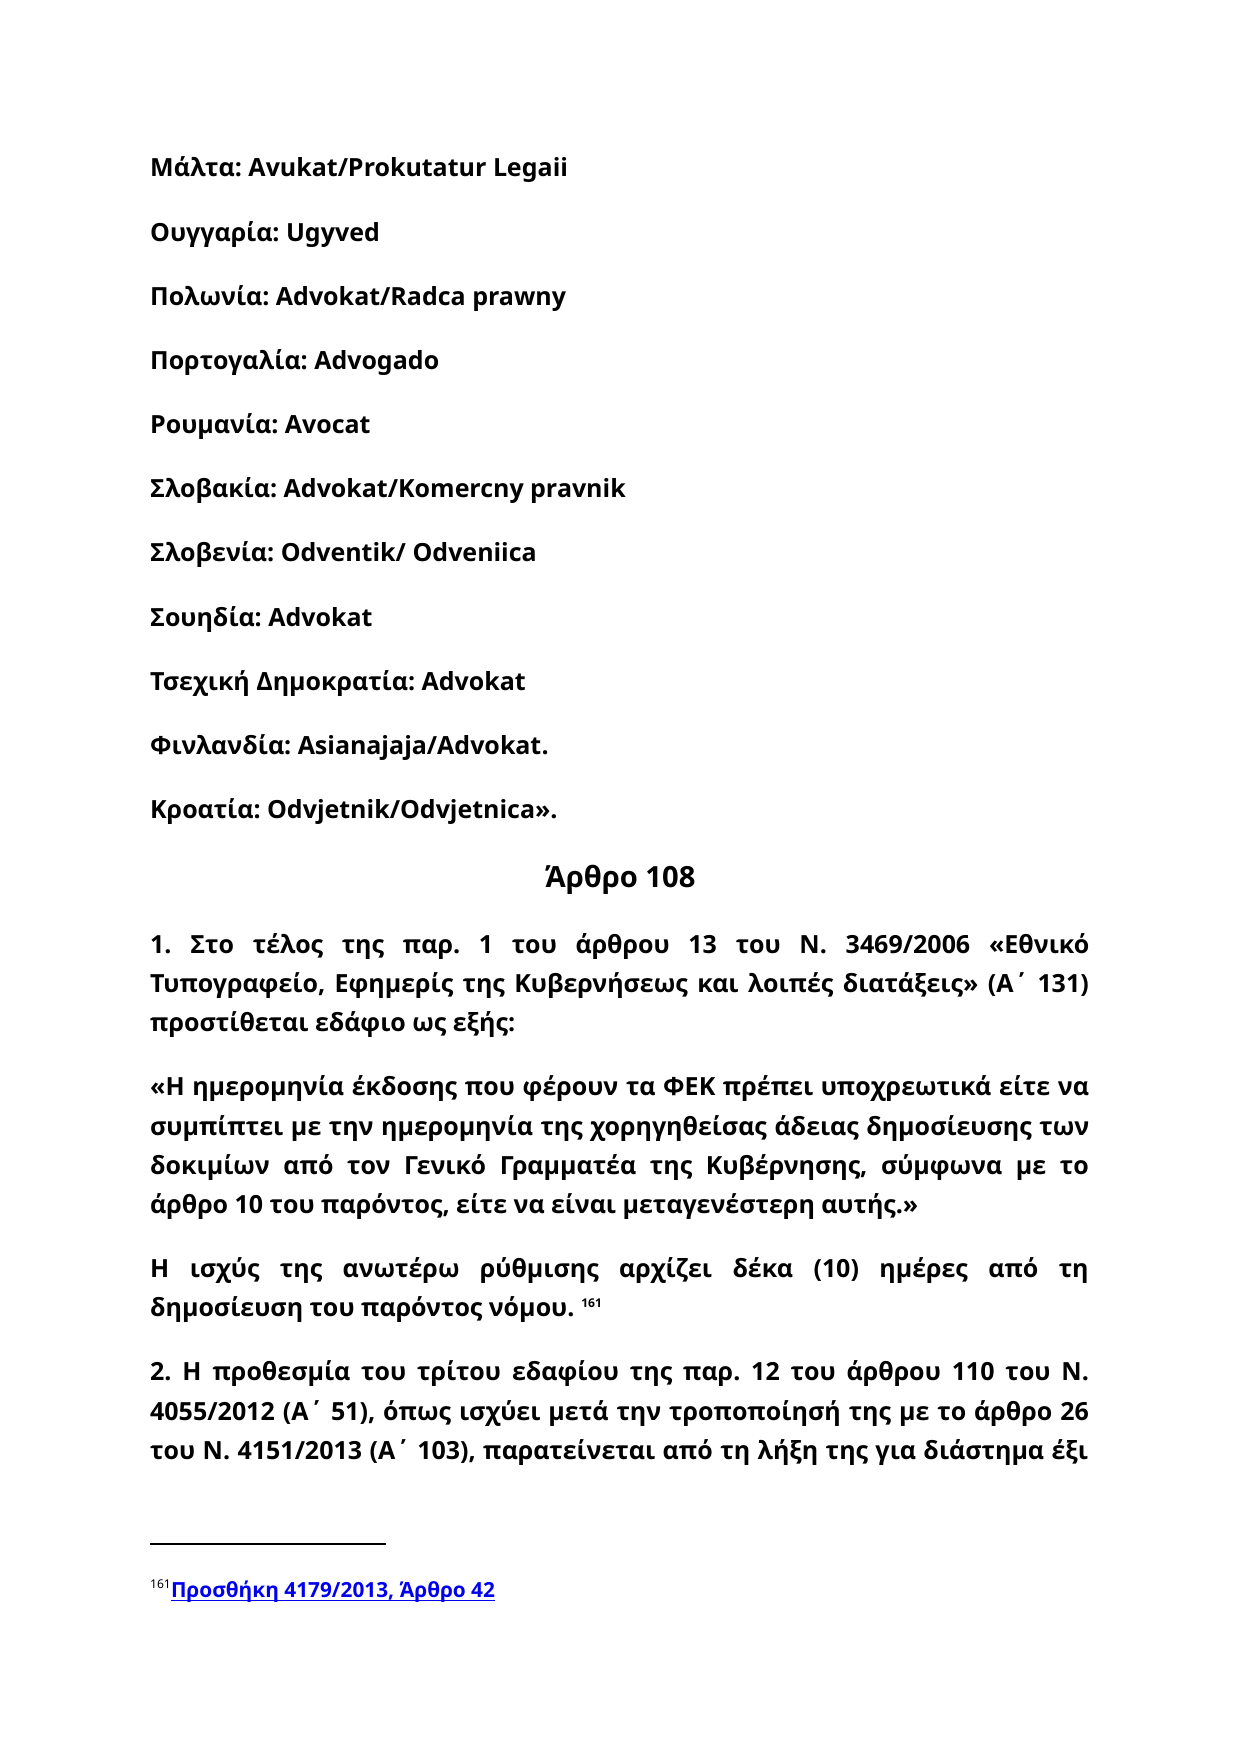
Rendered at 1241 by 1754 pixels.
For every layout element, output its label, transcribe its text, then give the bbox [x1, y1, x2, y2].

text Τσεχική Δημοκρατία: Advokat [150, 663, 1090, 697]
text Σουηδία: Advokat [150, 599, 1090, 633]
text Κροατία: Odvjetnik/Odvjetnica». [150, 792, 1090, 826]
text Πολωνία: Advokat/Radca prawny [150, 278, 1090, 312]
text Ρουμανία: Avocat [150, 407, 1090, 441]
text «Η ημερομηνία έκδοσης που φέρουν τα ΦΕΚ πρέπει υποχρεωτικά είτε να συμπίπτει με την ημερομηνία της χορηγηθείσας άδειας δημοσίευσης των δοκιμίων από τον Γενικό Γραμματέα της Κυβέρνησης, σύμφωνα με το άρθρο 10 του παρόντος, είτε να είναι μεταγενέστερη αυτής.» [150, 1069, 1090, 1221]
text Φινλανδία: Asianajaja/Advokat. [150, 727, 1090, 762]
subtitle Άρθρο 108 [150, 856, 1090, 896]
text Ουγγαρία: Ugyved [150, 214, 1090, 248]
text 1. Στο τέλος της παρ. 1 του άρθρου 13 του Ν. 3469/2006 «Εθνικό Τυπογραφείο, Εφημερίς της Κυβερνήσεως και λοιπές διατάξεις» (Α΄ 131) προστίθεται εδάφιο ως εξής: [150, 926, 1090, 1039]
text Σλοβακία: Advokat/Komercny pravnik [150, 471, 1090, 505]
text Η ισχύς της ανωτέρω ρύθμισης αρχίζει δέκα (10) ημέρες από τη δημοσίευση του παρόντος νόμου. [150, 1251, 1090, 1324]
text Πορτογαλία: Advogado [150, 342, 1090, 377]
text Προσθήκη 4179/2013, Άρθρο 42 [150, 1576, 1090, 1604]
text 2. Η προθεσμία του τρίτου εδαφίου της παρ. 12 του άρθρου 110 του Ν. 4055/2012 (Α΄ 51), όπως ισχύει μετά την τροποποίησή της με το άρθρο 26 του Ν. 4151/2013 (Α΄ 103), παρατείνεται από τη λήξη της για διάστημα έξι [150, 1354, 1090, 1466]
text Σλοβενία: Odventik/ Odveniica [150, 535, 1090, 569]
text Μάλτα: Avukat/Prokutatur Legaii [150, 150, 1090, 184]
